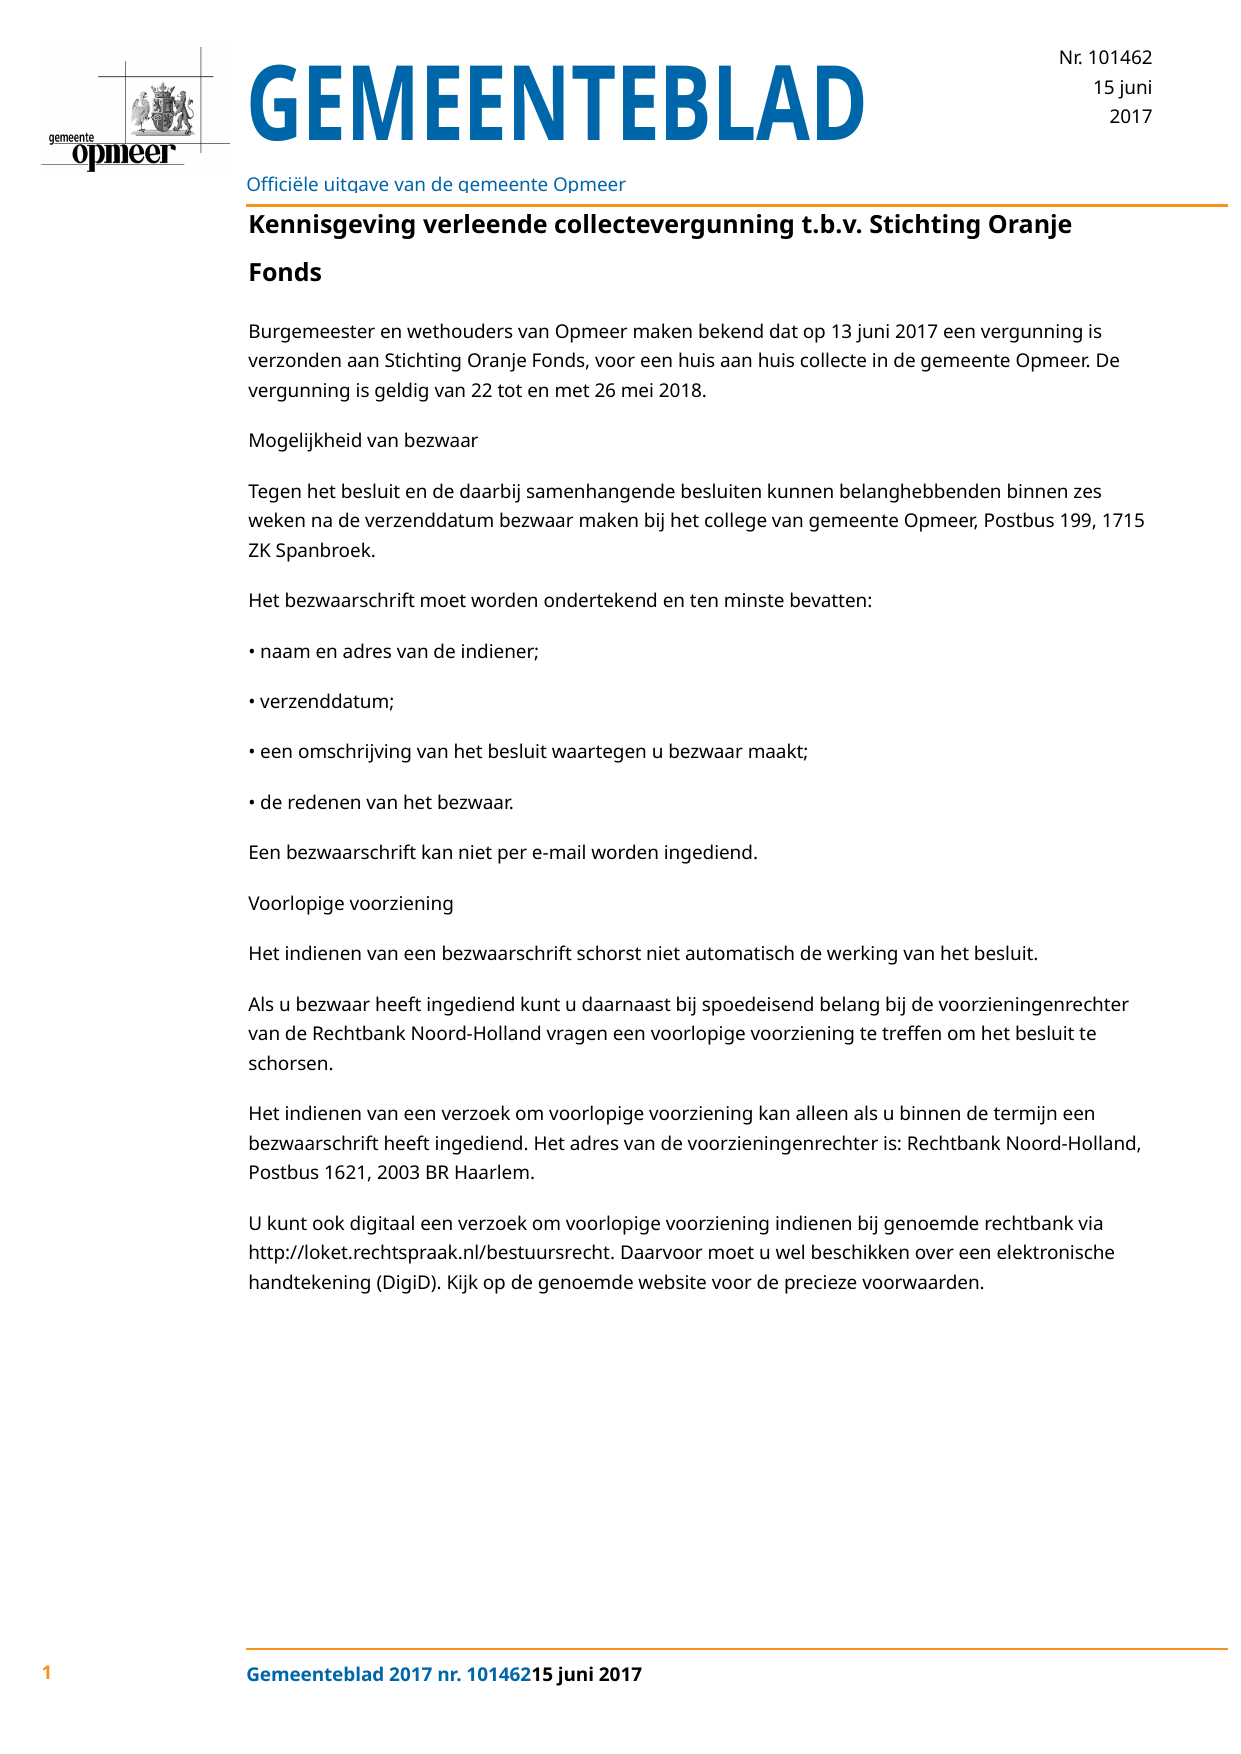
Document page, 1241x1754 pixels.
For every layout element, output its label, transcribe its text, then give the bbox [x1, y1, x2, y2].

text U kunt ook digitaal een verzoek om voorlopige voorziening indienen bij genoemde rechtbank via http://loket.rechtspraak.nl/bestuursrecht. Daarvoor moet u wel beschikken over een elektronische handtekening (DigiD). Kijk op de genoemde website voor de precieze voorwaarden. [248, 1210, 1152, 1295]
text Voorlopige voorziening [248, 890, 1152, 916]
text Het indienen van een bezwaarschrift schorst niet automatisch de werking van het besluit. [248, 940, 1152, 966]
text Het bezwaarschrift moet worden ondertekend en ten minste bevatten: [248, 587, 1152, 613]
text • de redenen van het bezwaar. [248, 789, 1152, 815]
text • naam en adres van de indiener; [248, 638, 1152, 664]
text Burgemeester en wethouders van Opmeer maken bekend dat op 13 juni 2017 een vergunning is verzonden aan Stichting Oranje Fonds, voor een huis aan huis collecte in de gemeente Opmeer. De vergunning is geldig van 22 tot en met 26 mei 2018. [248, 318, 1152, 403]
text • verzenddatum; [248, 688, 1152, 714]
text Als u bezwaar heeft ingediend kunt u daarnaast bij spoedeisend belang bij de voorzieningenrechter van de Rechtbank Noord-Holland vragen een voorlopige voorziening te treffen om het besluit te schorsen. [248, 991, 1152, 1076]
text Mogelijkheid van bezwaar [248, 427, 1152, 453]
text Kennisgeving verleende collectevergunning t.b.v. Stichting Oranje Fonds [248, 207, 1152, 288]
picture [41, 47, 231, 172]
text • een omschrijving van het besluit waartegen u bezwaar maakt; [248, 739, 1152, 764]
text Het indienen van een verzoek om voorlopige voorziening kan alleen als u binnen de termijn een bezwaarschrift heeft ingediend. Het adres van de voorzieningenrechter is: Rechtbank Noord-Holland, Postbus 1621, 2003 BR Haarlem. [248, 1100, 1152, 1185]
text Een bezwaarschrift kan niet per e-mail worden ingediend. [248, 839, 1152, 865]
text Tegen het besluit en de daarbij samenhangende besluiten kunnen belanghebbenden binnen zes weken na de verzenddatum bezwaar maken bij het college van gemeente Opmeer, Postbus 199, 1715 ZK Spanbroek. [248, 478, 1152, 563]
